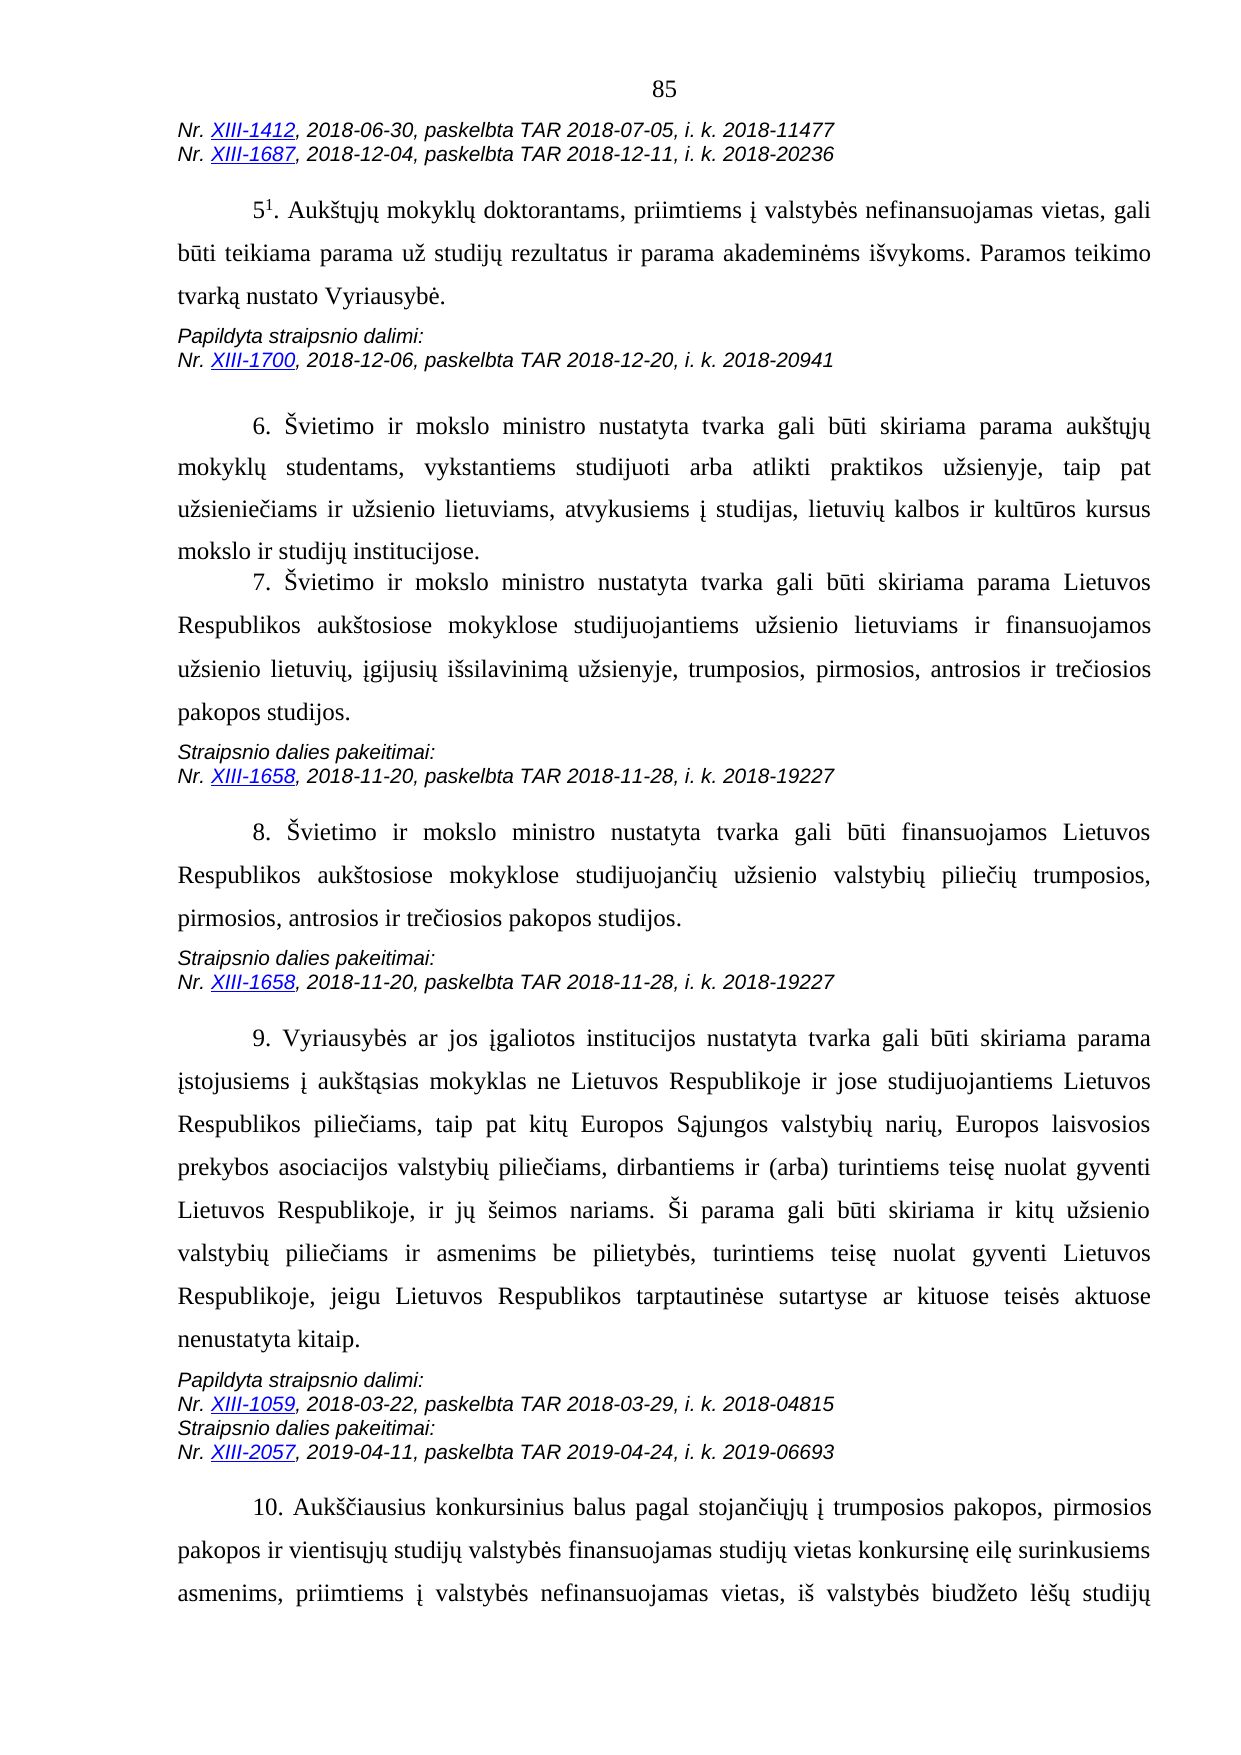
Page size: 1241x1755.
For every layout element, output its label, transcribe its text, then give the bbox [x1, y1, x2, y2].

text 10. Aukščiausius konkursinius balus pagal stojančiųjų į trumposios pakopos, pirmosios pakopos ir vientisųjų studijų valstybės finansuojamas studijų vietas konkursinę eilę surinkusiems asmenims, priimtiems į valstybės nefinansuojamas vietas, iš valstybės biudžeto lėšų studijų [177, 1492, 1152, 1607]
text 51. Aukštųjų mokyklų doktorantams, priimtiems į valstybės nefinansuojamas vietas, gali būti teikiama parama už studijų rezultatus ir parama akademinėms išvykoms. Paramos teikimo tvarką nustato Vyriausybė. [177, 195, 1152, 310]
text Straipsnio dalies pakeitimai: [177, 946, 1152, 970]
text Nr. XIII-1658, 2018-11-20, paskelbta TAR 2018-11-28, i. k. 2018-19227 [177, 970, 1152, 994]
text Straipsnio dalies pakeitimai: [177, 740, 1152, 764]
text 7. Švietimo ir mokslo ministro nustatyta tvarka gali būti skiriama parama Lietuvos Respublikos aukštosiose mokyklose studijuojantiems užsienio lietuviams ir finansuojamos užsienio lietuvių, įgijusių išsilavinimą užsienyje, trumposios, pirmosios, antrosios ir trečiosios pakopos studijos. [177, 567, 1152, 726]
text Nr. XIII-2057, 2019-04-11, paskelbta TAR 2019-04-24, i. k. 2019-06693 [177, 1439, 1152, 1463]
text Nr. XIII-1059, 2018-03-22, paskelbta TAR 2018-03-29, i. k. 2018-04815 [177, 1392, 1152, 1416]
text Nr. XIII-1700, 2018-12-06, paskelbta TAR 2018-12-20, i. k. 2018-20941 [177, 348, 1152, 372]
text Nr. XIII-1687, 2018-12-04, paskelbta TAR 2018-12-11, i. k. 2018-20236 [177, 142, 1152, 166]
text Straipsnio dalies pakeitimai: [177, 1416, 1152, 1439]
text Nr. XIII-1412, 2018-06-30, paskelbta TAR 2018-07-05, i. k. 2018-11477 [177, 118, 1152, 142]
text Papildyta straipsnio dalimi: [177, 1368, 1152, 1392]
text Papildyta straipsnio dalimi: [177, 324, 1152, 348]
text 8. Švietimo ir mokslo ministro nustatyta tvarka gali būti finansuojamos Lietuvos Respublikos aukštosiose mokyklose studijuojančių užsienio valstybių piliečių trumposios, pirmosios, antrosios ir trečiosios pakopos studijos. [177, 817, 1152, 932]
text Nr. XIII-1658, 2018-11-20, paskelbta TAR 2018-11-28, i. k. 2018-19227 [177, 764, 1152, 788]
text 6. Švietimo ir mokslo ministro nustatyta tvarka gali būti skiriama parama aukštųjų mokyklų studentams, vykstantiems studijuoti arba atlikti praktikos užsienyje, taip pat užsieniečiams ir užsienio lietuviams, atvykusiems į studijas, lietuvių kalbos ir kultūros kursus mokslo ir studijų institucijose. [177, 401, 1152, 567]
text 9. Vyriausybės ar jos įgaliotos institucijos nustatyta tvarka gali būti skiriama parama įstojusiems į aukštąsias mokyklas ne Lietuvos Respublikoje ir jose studijuojantiems Lietuvos Respublikos piliečiams, taip pat kitų Europos Sąjungos valstybių narių, Europos laisvosios prekybos asociacijos valstybių piliečiams, dirbantiems ir (arba) turintiems teisę nuolat gyventi Lietuvos Respublikoje, ir jų šeimos nariams. Ši parama gali būti skiriama ir kitų užsienio valstybių piliečiams ir asmenims be pilietybės, turintiems teisę nuolat gyventi Lietuvos Respublikoje, jeigu Lietuvos Respublikos tarptautinėse sutartyse ar kituose teisės aktuose nenustatyta kitaip. [177, 1023, 1152, 1353]
